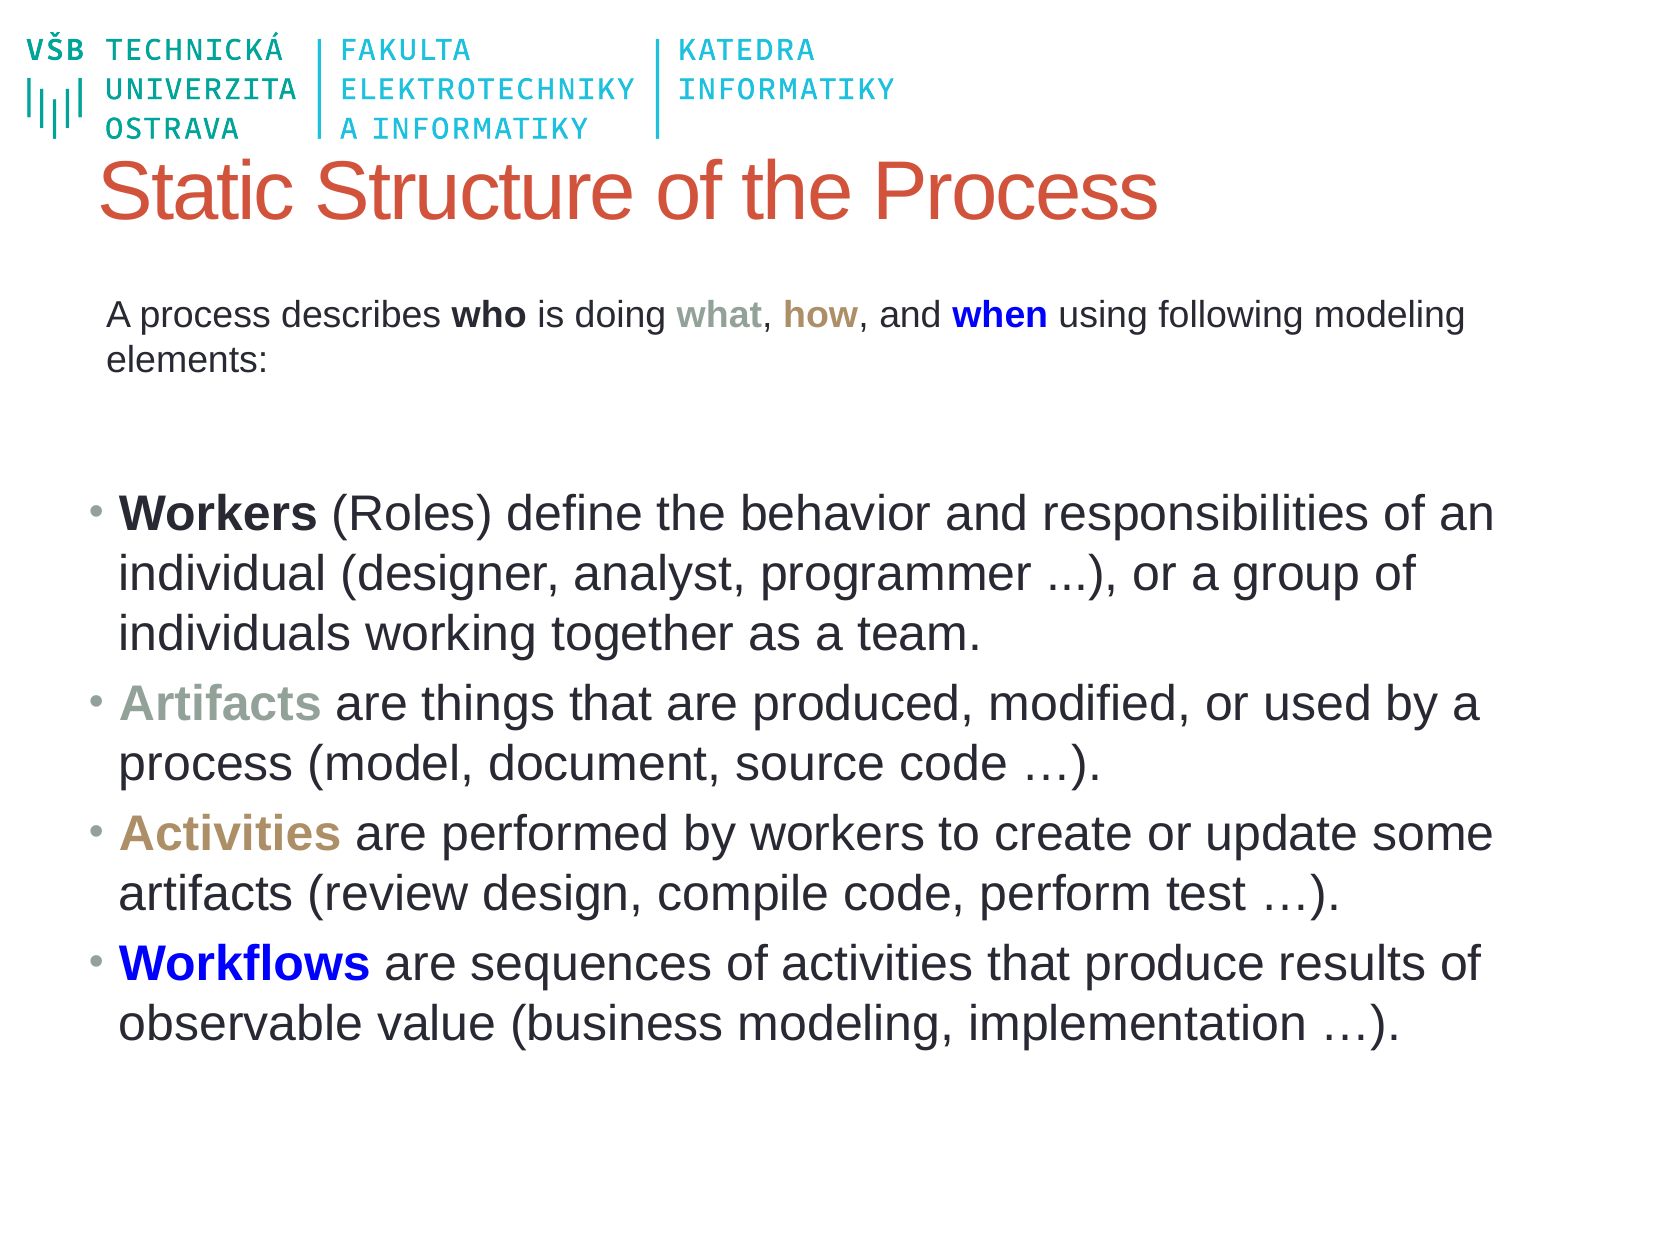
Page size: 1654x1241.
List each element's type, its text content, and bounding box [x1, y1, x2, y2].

list Workers (Roles) define the behavior and responsibilities of an individual (designer, analyst, programmer ...), or a group of individuals working together as a team. Artifacts are things that are produced, modified, or used by a process (model, document, source code …). Activities are performed by workers to create or update some artifacts (review design, compile code, perform test …). Workflows are sequences of activities that produce results of observable value (business modeling, implementation …). [73, 473, 1563, 1184]
picture [26, 31, 894, 139]
title Static Structure of the Process [82, 96, 1571, 276]
text_box A process describes who is doing what, how, and when using following modeling elements: [91, 282, 1585, 387]
